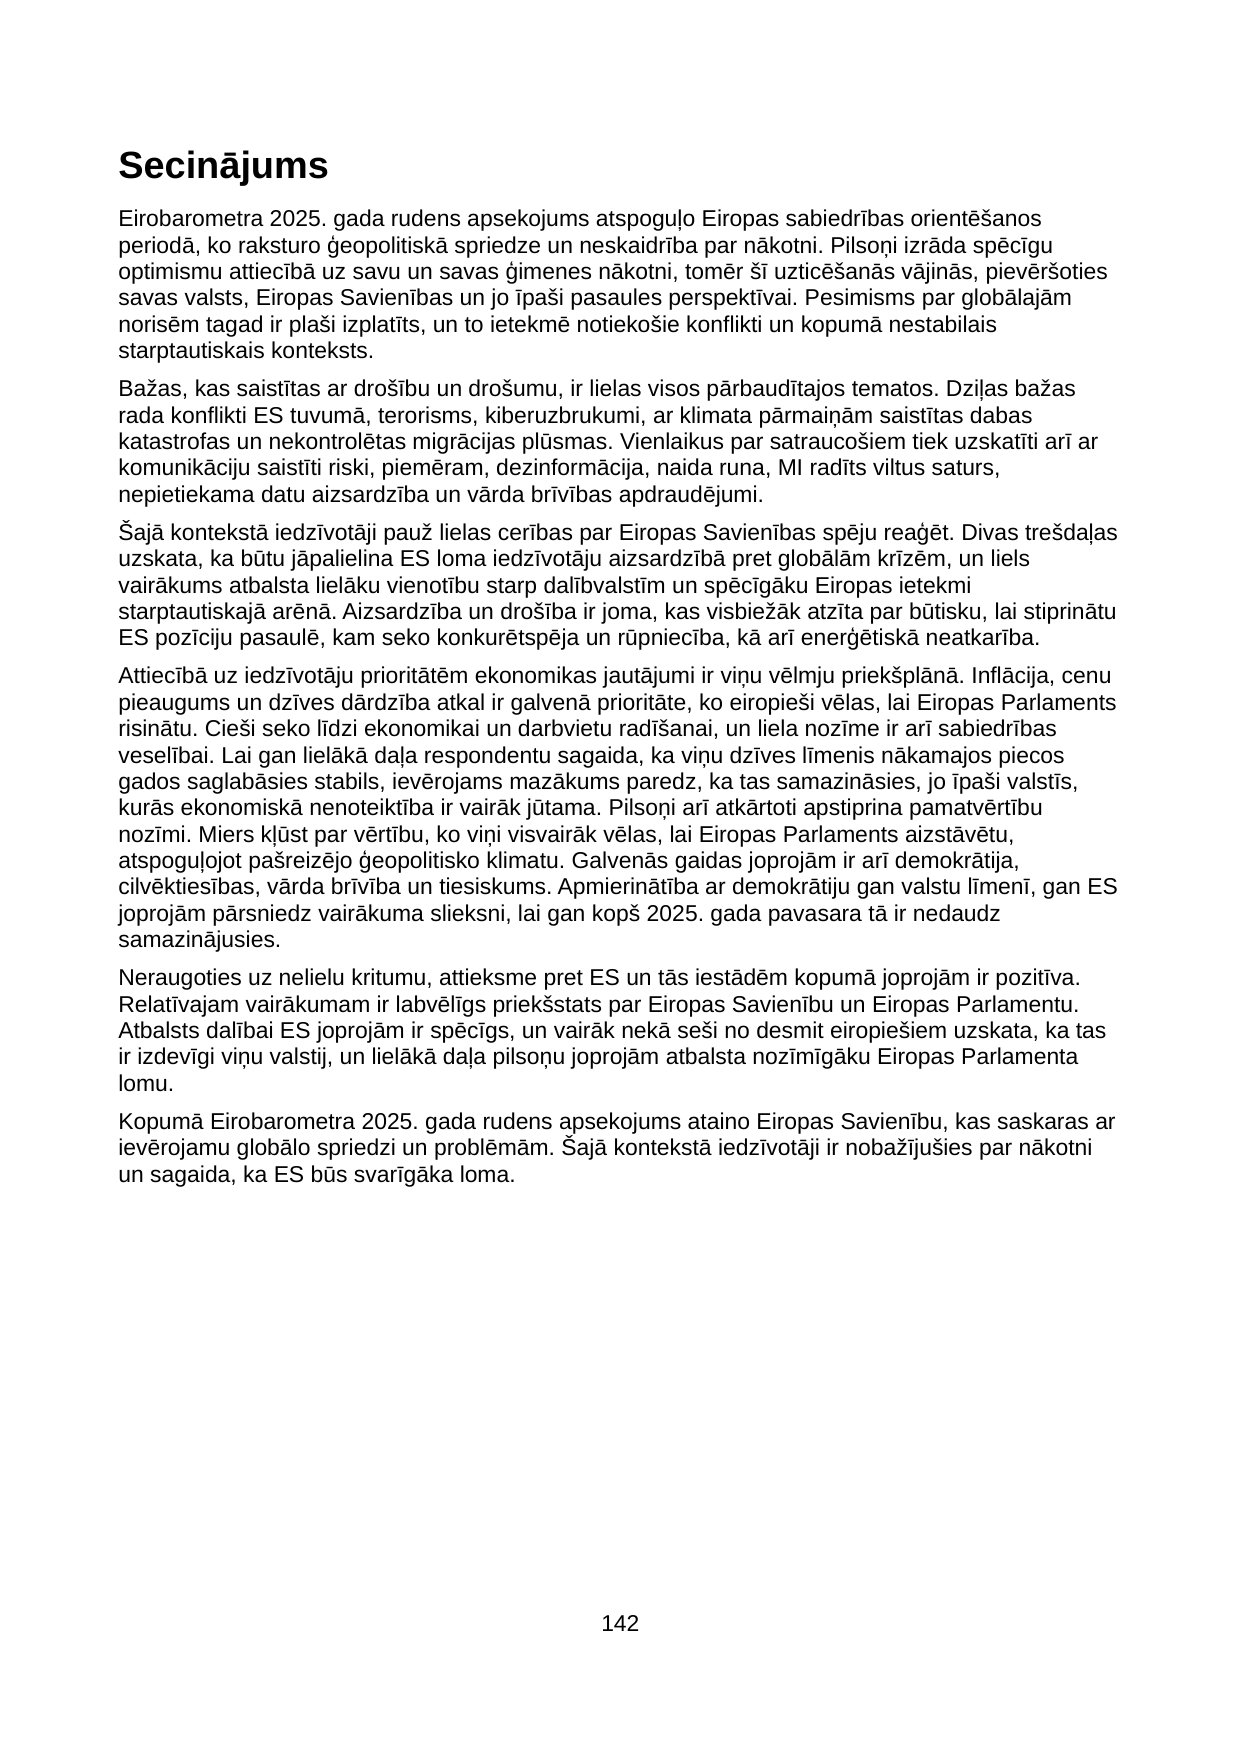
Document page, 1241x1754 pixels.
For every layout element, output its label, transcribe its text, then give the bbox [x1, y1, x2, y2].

text Attiecībā uz iedzīvotāju prioritātēm ekonomikas jautājumi ir viņu vēlmju priekšplānā. Inflācija, cenu pieaugums un dzīves dārdzība atkal ir galvenā prioritāte, ko eiropieši vēlas, lai Eiropas Parlaments risinātu. Cieši seko līdzi ekonomikai un darbvietu radīšanai, un liela nozīme ir arī sabiedrības veselībai. Lai gan lielākā daļa respondentu sagaida, ka viņu dzīves līmenis nākamajos piecos gados saglabāsies stabils, ievērojams mazākums paredz, ka tas samazināsies, jo īpaši valstīs, kurās ekonomiskā nenoteiktība ir vairāk jūtama. Pilsoņi arī atkārtoti apstiprina pamatvērtību nozīmi. Miers kļūst par vērtību, ko viņi visvairāk vēlas, lai Eiropas Parlaments aizstāvētu, atspoguļojot pašreizējo ģeopolitisko klimatu. Galvenās gaidas joprojām ir arī demokrātija, cilvēktiesības, vārda brīvība un tiesiskums. Apmierinātība ar demokrātiju gan valstu līmenī, gan ES joprojām pārsniedz vairākuma slieksni, lai gan kopš 2025. gada pavasara tā ir nedaudz samazinājusies. [118, 662, 1122, 952]
text Eirobarometra 2025. gada rudens apsekojums atspoguļo Eiropas sabiedrības orientēšanos periodā, ko raksturo ģeopolitiskā spriedze un neskaidrība par nākotni. Pilsoņi izrāda spēcīgu optimismu attiecībā uz savu un savas ģimenes nākotni, tomēr šī uzticēšanās vājinās, pievēršoties savas valsts, Eiropas Savienības un jo īpaši pasaules perspektīvai. Pesimisms par globālajām norisēm tagad ir plaši izplatīts, un to ietekmē notiekošie konflikti un kopumā nestabilais starptautiskais konteksts. [118, 205, 1122, 363]
subtitle Secinājums [118, 143, 1122, 187]
text Neraugoties uz nelielu kritumu, attieksme pret ES un tās iestādēm kopumā joprojām ir pozitīva. Relatīvajam vairākumam ir labvēlīgs priekšstats par Eiropas Savienību un Eiropas Parlamentu. Atbalsts dalībai ES joprojām ir spēcīgs, un vairāk nekā seši no desmit eiropiešiem uzskata, ka tas ir izdevīgi viņu valstij, un lielākā daļa pilsoņu joprojām atbalsta nozīmīgāku Eiropas Parlamenta lomu. [118, 964, 1122, 1096]
text Šajā kontekstā iedzīvotāji pauž lielas cerības par Eiropas Savienības spēju reaģēt. Divas trešdaļas uzskata, ka būtu jāpalielina ES loma iedzīvotāju aizsardzībā pret globālām krīzēm, un liels vairākums atbalsta lielāku vienotību starp dalībvalstīm un spēcīgāku Eiropas ietekmi starptautiskajā arēnā. Aizsardzība un drošība ir joma, kas visbiežāk atzīta par būtisku, lai stiprinātu ES pozīciju pasaulē, kam seko konkurētspēja un rūpniecība, kā arī enerģētiskā neatkarība. [118, 519, 1122, 651]
text Kopumā Eirobarometra 2025. gada rudens apsekojums ataino Eiropas Savienību, kas saskaras ar ievērojamu globālo spriedzi un problēmām. Šajā kontekstā iedzīvotāji ir nobažījušies par nākotni un sagaida, ka ES būs svarīgāka loma. [118, 1108, 1122, 1187]
text Bažas, kas saistītas ar drošību un drošumu, ir lielas visos pārbaudītajos tematos. Dziļas bažas rada konflikti ES tuvumā, terorisms, kiberuzbrukumi, ar klimata pārmaiņām saistītas dabas katastrofas un nekontrolētas migrācijas plūsmas. Vienlaikus par satraucošiem tiek uzskatīti arī ar komunikāciju saistīti riski, piemēram, dezinformācija, naida runa, MI radīts viltus saturs, nepietiekama datu aizsardzība un vārda brīvības apdraudējumi. [118, 375, 1122, 507]
